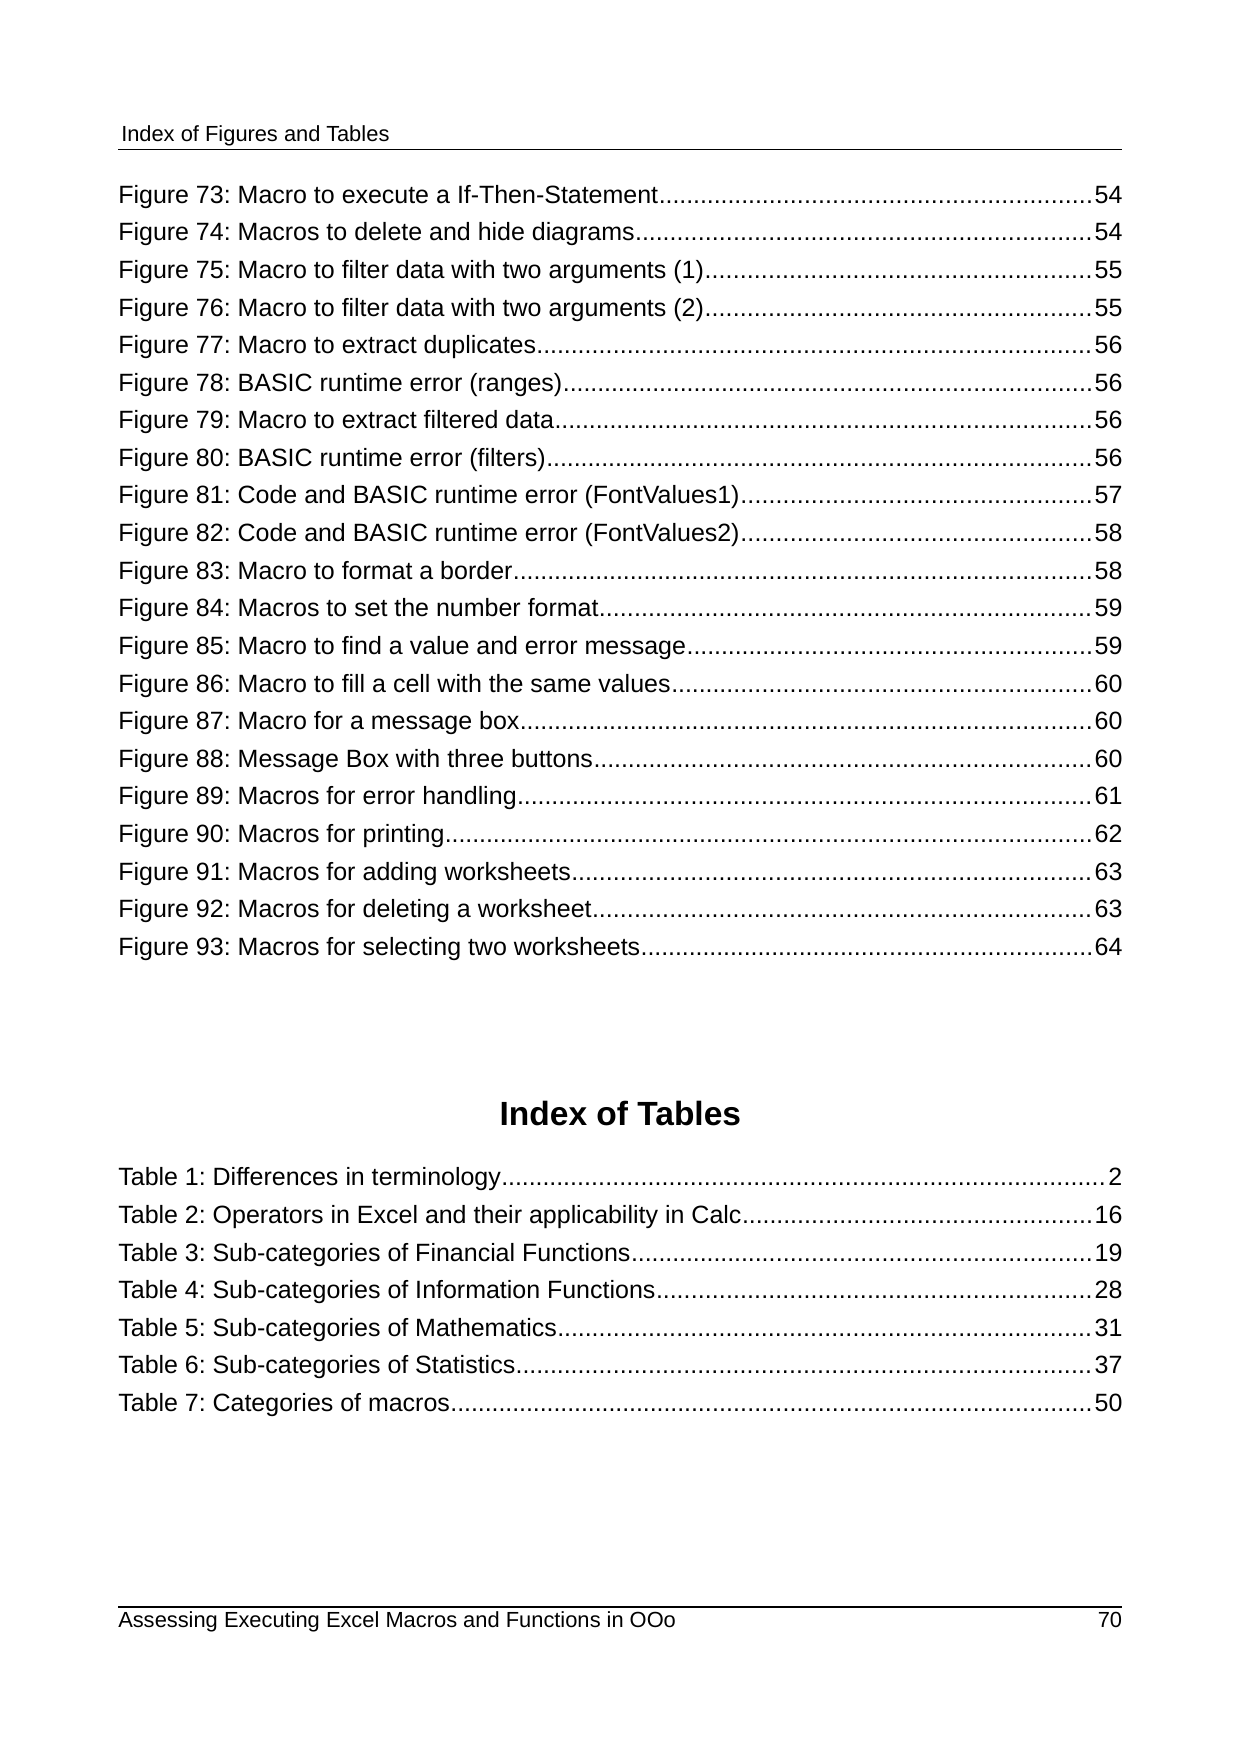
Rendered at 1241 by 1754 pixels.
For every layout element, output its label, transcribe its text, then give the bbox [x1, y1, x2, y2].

text Figure 77: Macro to extract duplicates 56 [118, 330, 1122, 359]
text Figure 79: Macro to extract filtered data 56 [118, 405, 1122, 434]
text Figure 89: Macros for error handling 61 [118, 781, 1122, 810]
text Figure 86: Macro to fill a cell with the same values 60 [118, 668, 1122, 697]
text Table 2: Operators in Excel and their applicability in Calc 16 [118, 1200, 1122, 1229]
text Figure 93: Macros for selecting two worksheets 64 [118, 932, 1122, 961]
text Table 1: Differences in terminology 2 [118, 1162, 1122, 1191]
text Table 6: Sub-categories of Statistics 37 [118, 1350, 1122, 1379]
text Figure 78: BASIC runtime error (ranges) 56 [118, 368, 1122, 396]
text Table 3: Sub-categories of Financial Functions 19 [118, 1238, 1122, 1266]
text Table 7: Categories of macros 50 [118, 1388, 1122, 1417]
text Figure 81: Code and BASIC runtime error (FontValues1) 57 [118, 481, 1122, 509]
subtitle Index of Tables [118, 1094, 1122, 1132]
text Figure 80: BASIC runtime error (filters) 56 [118, 443, 1122, 472]
text Figure 88: Message Box with three buttons 60 [118, 744, 1122, 772]
text Figure 82: Code and BASIC runtime error (FontValues2) 58 [118, 518, 1122, 547]
text Figure 76: Macro to filter data with two arguments (2) 55 [118, 292, 1122, 321]
text Figure 75: Macro to filter data with two arguments (1) 55 [118, 255, 1122, 284]
text Table 5: Sub-categories of Mathematics 31 [118, 1313, 1122, 1342]
text Figure 91: Macros for adding worksheets 63 [118, 857, 1122, 885]
text Figure 90: Macros for printing 62 [118, 819, 1122, 848]
text Table 4: Sub-categories of Information Functions 28 [118, 1275, 1122, 1304]
text Figure 73: Macro to execute a If-Then-Statement 54 [118, 180, 1122, 208]
text Figure 87: Macro for a message box 60 [118, 706, 1122, 735]
text Figure 84: Macros to set the number format 59 [118, 593, 1122, 622]
text Figure 92: Macros for deleting a worksheet 63 [118, 894, 1122, 923]
text Figure 74: Macros to delete and hide diagrams 54 [118, 217, 1122, 246]
text Figure 85: Macro to find a value and error message 59 [118, 631, 1122, 660]
text Figure 83: Macro to format a border 58 [118, 556, 1122, 584]
